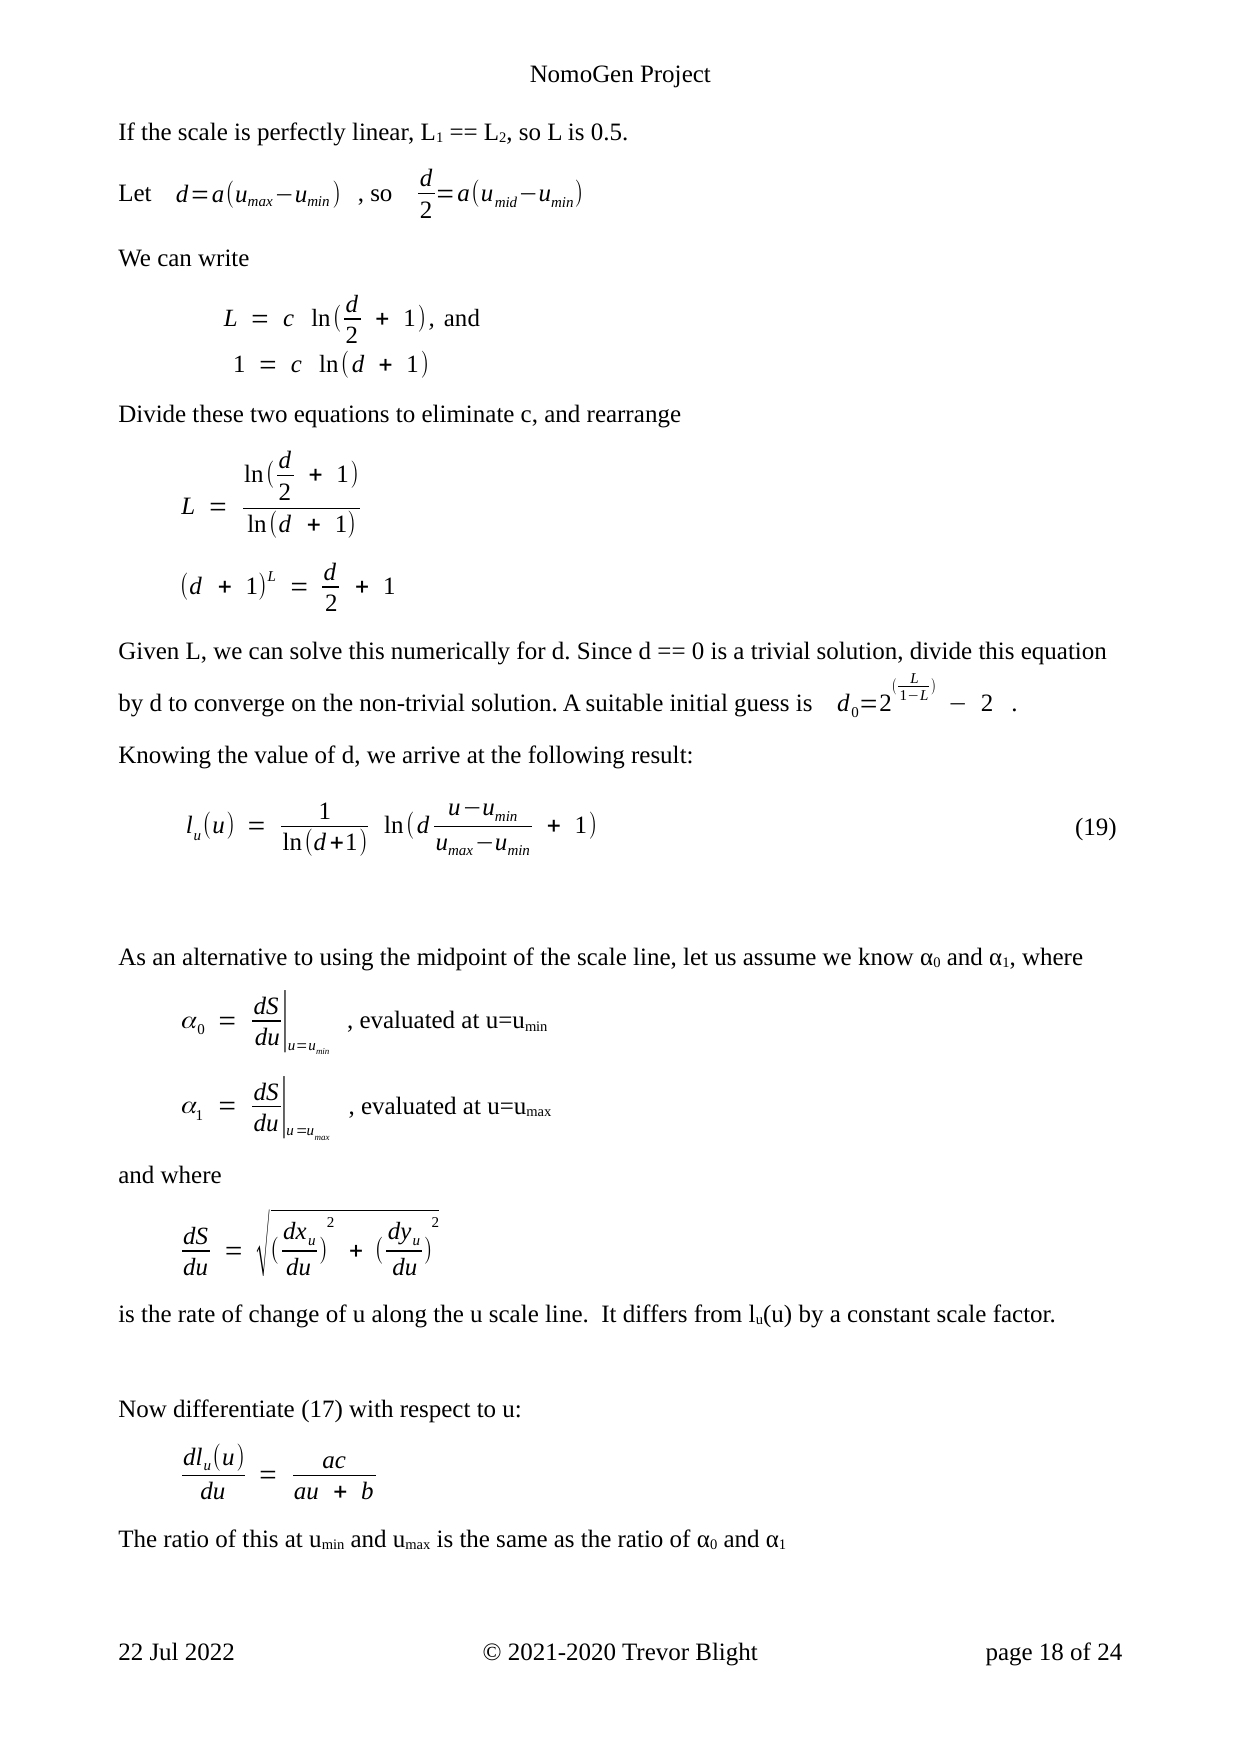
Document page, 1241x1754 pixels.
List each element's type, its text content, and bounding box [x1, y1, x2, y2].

text We can write [118, 243, 1122, 271]
text Knowing the value of d, we arrive at the following result: [118, 740, 1122, 768]
text Let , so [118, 165, 1122, 224]
text , evaluated at u=umax [162, 1075, 1122, 1142]
text is the rate of change of u along the u scale line. It differs from lu(u) by a constant scale factor. [118, 1299, 1122, 1328]
text If the scale is perfectly linear, L1 == L2, so L is 0.5. [118, 117, 1122, 146]
text As an alternative to using the midpoint of the scale line, let us assume we know α0 and α1, where [118, 942, 1122, 970]
text Divide these two equations to eliminate c, and rearrange [118, 399, 1122, 428]
text Given L, we can solve this numerically for d. Since d == 0 is a trivial solution, divide this equation by d to converge on the non-trivial solution. A suitable initial guess is . [118, 636, 1122, 721]
table_header (19) [1010, 788, 1122, 865]
table_header [118, 788, 1010, 865]
text Now differentiate (17) with respect to u: [118, 1394, 1122, 1423]
text , evaluated at u=umin [162, 989, 1122, 1056]
text and where [118, 1161, 1122, 1189]
text The ratio of this at umin and umax is the same as the ratio of α0 and α1 [118, 1524, 1122, 1553]
